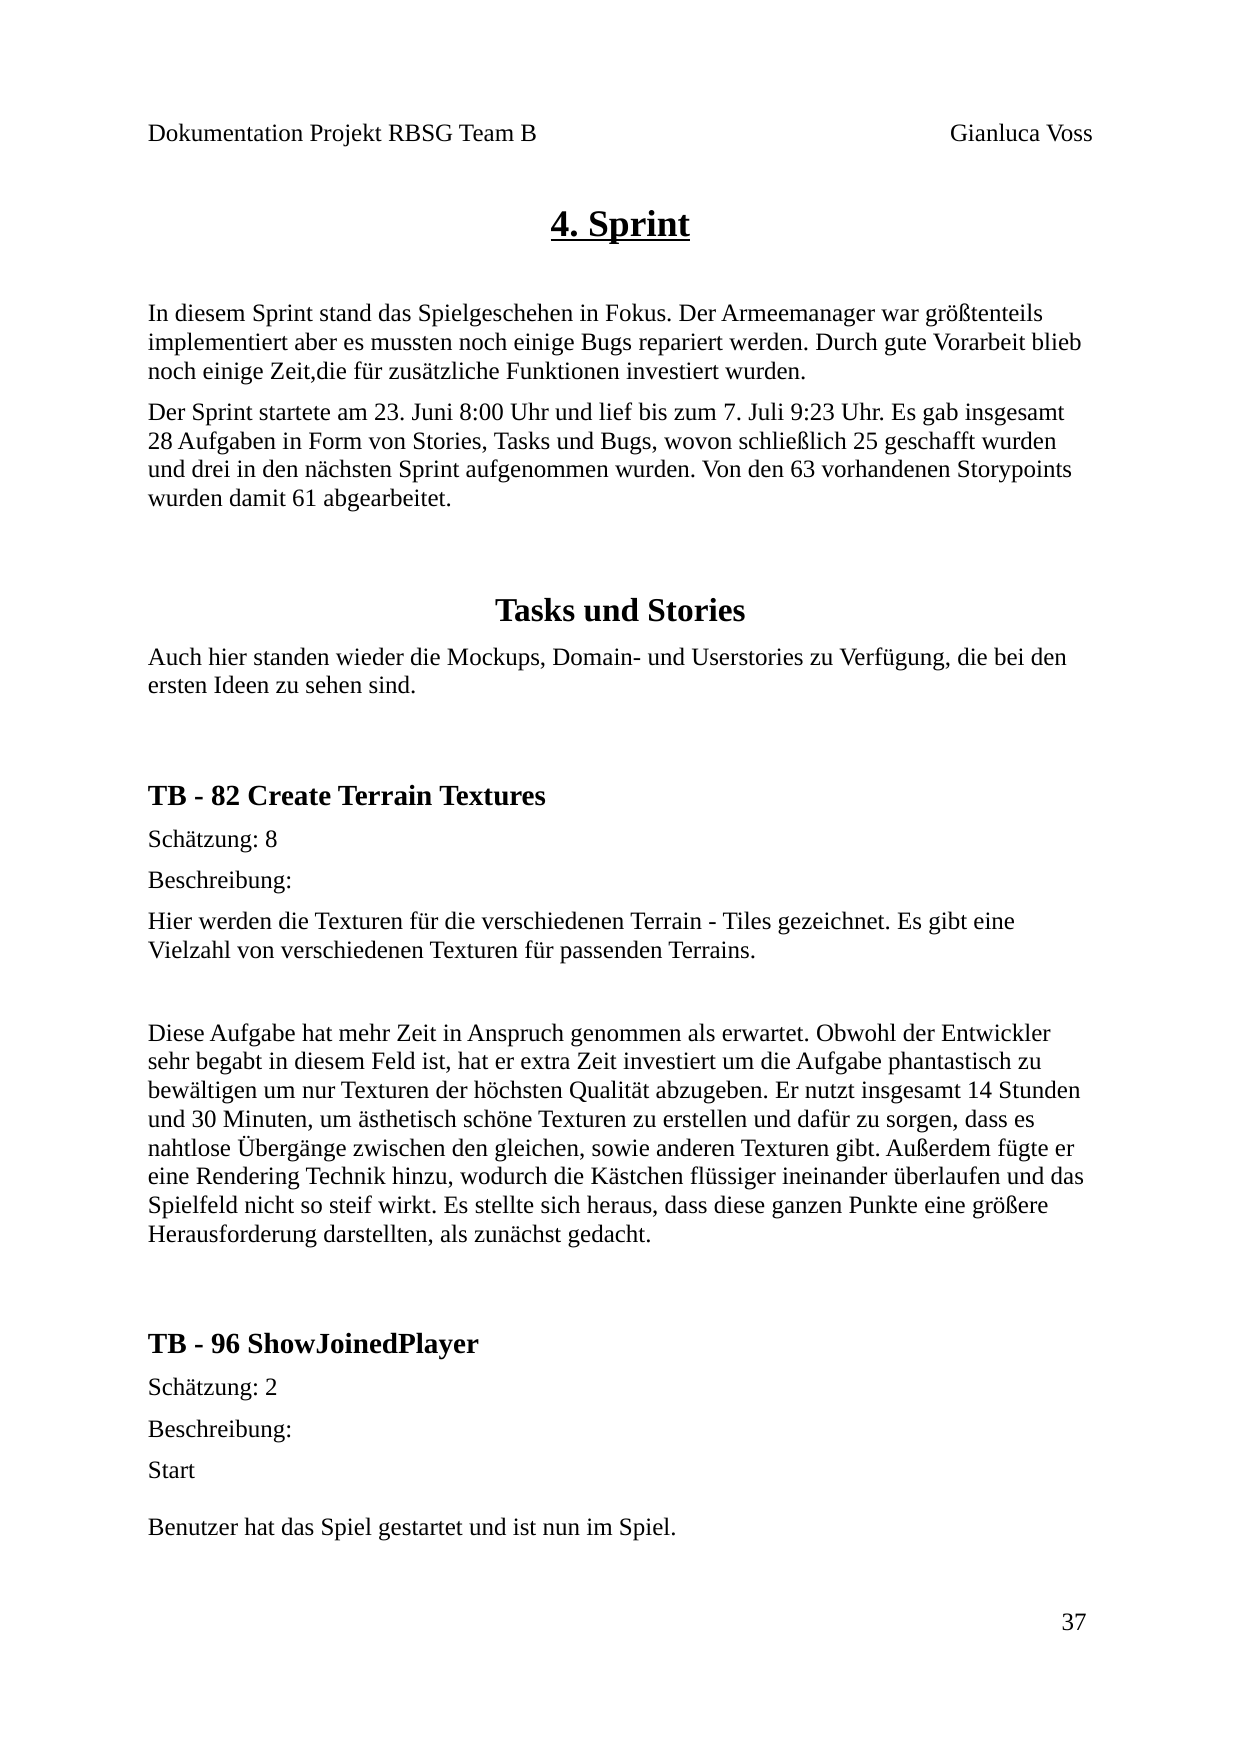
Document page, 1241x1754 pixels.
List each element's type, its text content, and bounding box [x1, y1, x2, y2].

text Benutzer hat das Spiel gestartet und ist nun im Spiel. [148, 1512, 1093, 1541]
text Schätzung: 8 [148, 824, 1093, 853]
text In diesem Sprint stand das Spielgeschehen in Fokus. Der Armeemanager war größtenteils implementiert aber es mussten noch einige Bugs repariert werden. Durch gute Vorarbeit blieb noch einige Zeit,die für zusätzliche Funktionen investiert wurden. [148, 298, 1093, 384]
subtitle 4. Sprint [148, 201, 1093, 244]
subtitle TB - 96 ShowJoinedPlayer [148, 1326, 1093, 1360]
text Beschreibung: [148, 1414, 1093, 1442]
text Der Sprint startete am 23. Juni 8:00 Uhr und lief bis zum 7. Juli 9:23 Uhr. Es gab insgesamt 28 Aufgaben in Form von Stories, Tasks und Bugs, wovon schließlich 25 geschafft wurden und drei in den nächsten Sprint aufgenommen wurden. Von den 63 vorhandenen Storypoints wurden damit 61 abgearbeitet. [148, 397, 1093, 512]
text Auch hier standen wieder die Mockups, Domain- und Userstories zu Verfügung, die bei den ersten Ideen zu sehen sind. [148, 642, 1093, 699]
subtitle TB - 82 Create Terrain Textures [148, 778, 1093, 811]
text Hier werden die Texturen für die verschiedenen Terrain - Tiles gezeichnet. Es gibt eine Vielzahl von verschiedenen Texturen für passenden Terrains. [148, 906, 1093, 964]
text Beschreibung: [148, 865, 1093, 894]
text Start [148, 1455, 1093, 1484]
text Schätzung: 2 [148, 1372, 1093, 1401]
text Diese Aufgabe hat mehr Zeit in Anspruch genommen als erwartet. Obwohl der Entwickler sehr begabt in diesem Feld ist, hat er extra Zeit investiert um die Aufgabe phantastisch zu bewältigen um nur Texturen der höchsten Qualität abzugeben. Er nutzt insgesamt 14 Stunden und 30 Minuten, um ästhetisch schöne Texturen zu erstellen und dafür zu sorgen, dass es nahtlose Übergänge zwischen den gleichen, sowie anderen Texturen gibt. Außerdem fügte er eine Rendering Technik hinzu, wodurch die Kästchen flüssiger ineinander überlaufen und das Spielfeld nicht so steif wirkt. Es stellte sich heraus, dass diese ganzen Punkte eine größere Herausforderung darstellten, als zunächst gedacht. [148, 1018, 1093, 1248]
subtitle Tasks und Stories [148, 591, 1093, 629]
